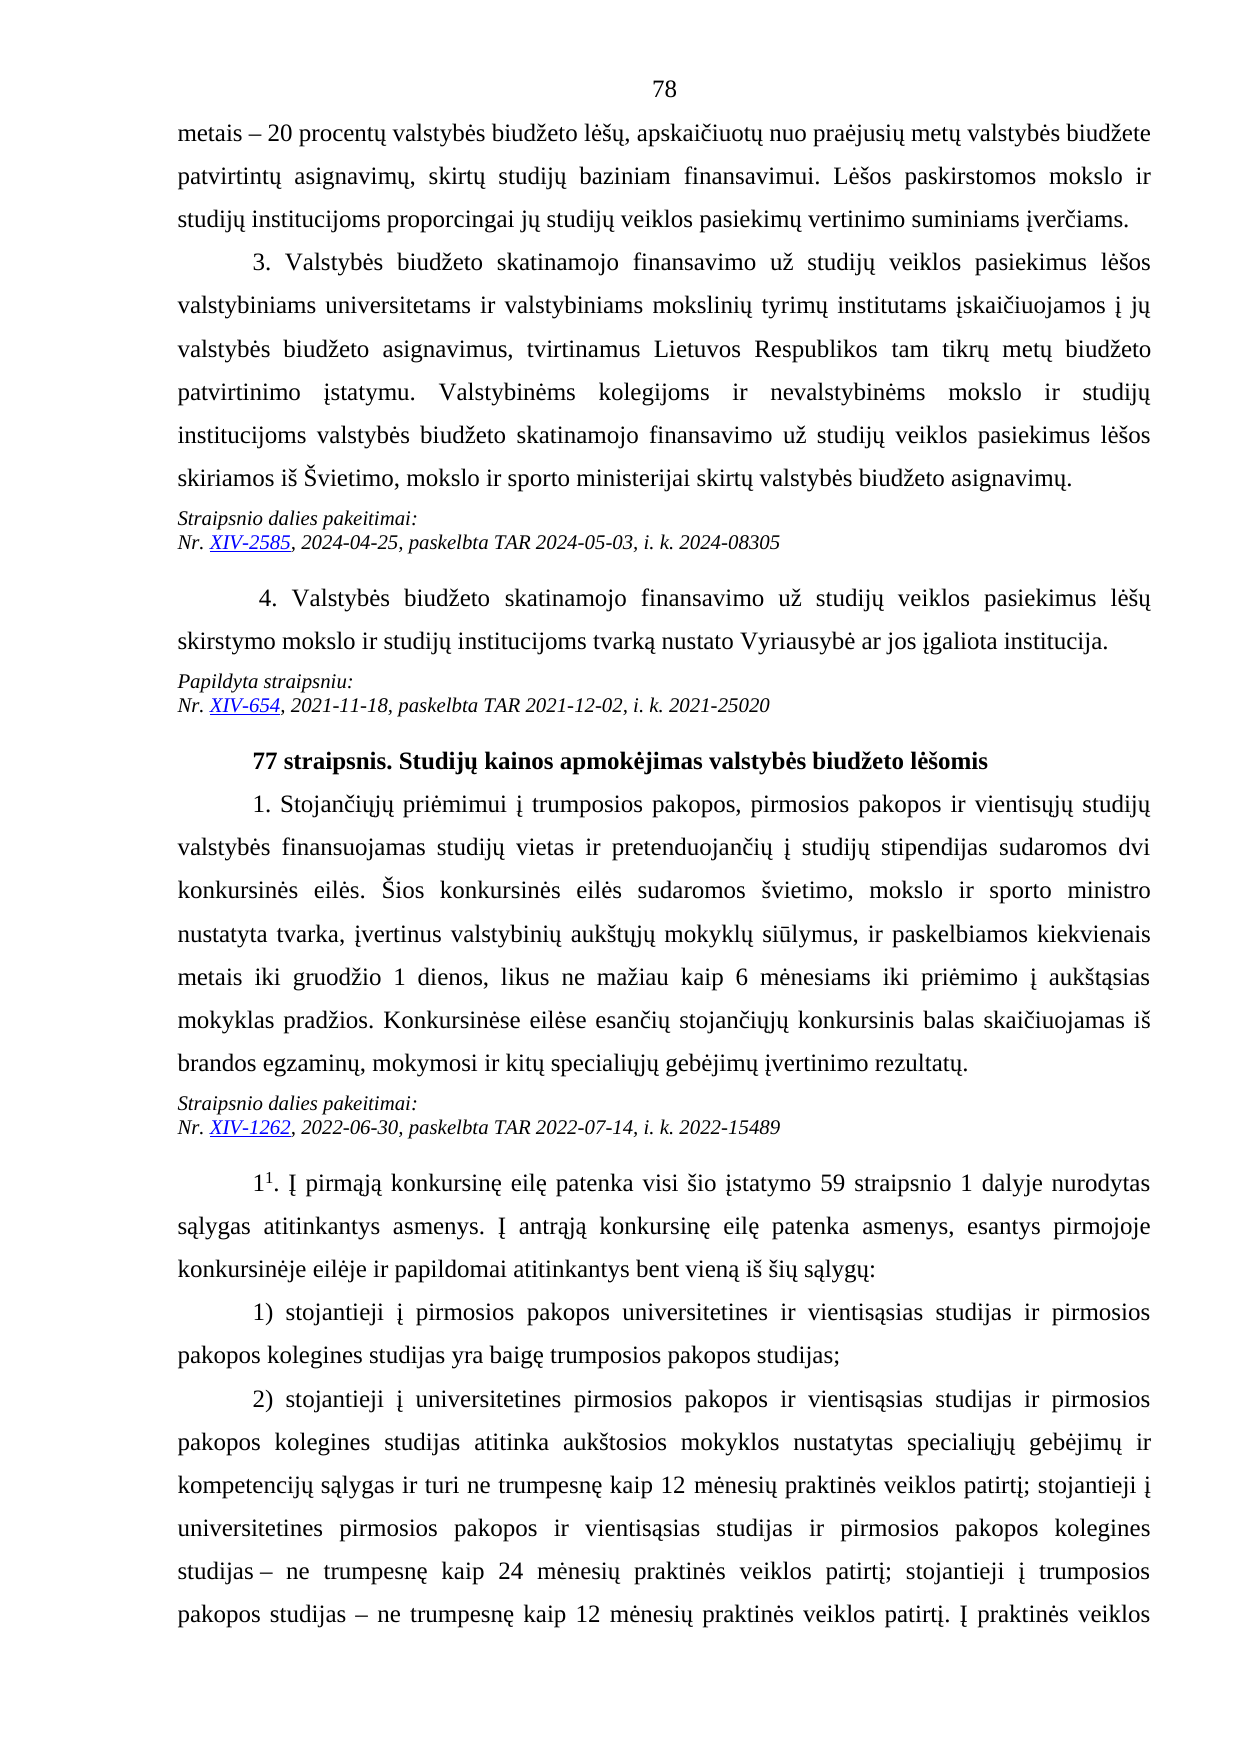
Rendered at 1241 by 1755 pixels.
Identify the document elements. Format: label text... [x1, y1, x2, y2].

text 2) stojantieji į universitetines pirmosios pakopos ir vientisąsias studijas ir pirmosios pakopos kolegines studijas atitinka aukštosios mokyklos nustatytas specialiųjų gebėjimų ir kompetencijų sąlygas ir turi ne trumpesnę kaip 12 mėnesių praktinės veiklos patirtį; stojantieji į universitetines pirmosios pakopos ir vientisąsias studijas ir pirmosios pakopos kolegines studijas – ne trumpesnę kaip 24 mėnesių praktinės veiklos patirtį; stojantieji į trumposios pakopos studijas – ne trumpesnę kaip 12 mėnesių praktinės veiklos patirtį. Į praktinės veiklos [177, 1384, 1152, 1628]
text Nr. XIV-654, 2021-11-18, paskelbta TAR 2021-12-02, i. k. 2021-25020 [177, 693, 1152, 717]
text 4. Valstybės biudžeto skatinamojo finansavimo už studijų veiklos pasiekimus lėšų skirstymo mokslo ir studijų institucijoms tvarką nustato Vyriausybė ar jos įgaliota institucija. [177, 583, 1152, 655]
text Nr. XIV-2585, 2024-04-25, paskelbta TAR 2024-05-03, i. k. 2024-08305 [177, 530, 1152, 554]
text Papildyta straipsniu: [177, 669, 1152, 693]
text 77 straipsnis. Studijų kainos apmokėjimas valstybės biudžeto lėšomis [177, 746, 1152, 775]
text Straipsnio dalies pakeitimai: [177, 506, 1152, 530]
text 1) stojantieji į pirmosios pakopos universitetines ir vientisąsias studijas ir pirmosios pakopos kolegines studijas yra baigę trumposios pakopos studijas; [177, 1297, 1152, 1369]
text 11. Į pirmąją konkursinę eilę patenka visi šio įstatymo 59 straipsnio 1 dalyje nurodytas sąlygas atitinkantys asmenys. Į antrąją konkursinę eilę patenka asmenys, esantys pirmojoje konkursinėje eilėje ir papildomai atitinkantys bent vieną iš šių sąlygų: [177, 1168, 1152, 1283]
text 3. Valstybės biudžeto skatinamojo finansavimo už studijų veiklos pasiekimus lėšos valstybiniams universitetams ir valstybiniams mokslinių tyrimų institutams įskaičiuojamos į jų valstybės biudžeto asignavimus, tvirtinamus Lietuvos Respublikos tam tikrų metų biudžeto patvirtinimo įstatymu. Valstybinėms kolegijoms ir nevalstybinėms mokslo ir studijų institucijoms valstybės biudžeto skatinamojo finansavimo už studijų veiklos pasiekimus lėšos skiriamos iš Švietimo, mokslo ir sporto ministerijai skirtų valstybės biudžeto asignavimų. [177, 247, 1152, 492]
text 1. Stojančiųjų priėmimui į trumposios pakopos, pirmosios pakopos ir vientisųjų studijų valstybės finansuojamas studijų vietas ir pretenduojančių į studijų stipendijas sudaromos dvi konkursinės eilės. Šios konkursinės eilės sudaromos švietimo, mokslo ir sporto ministro nustatyta tvarka, įvertinus valstybinių aukštųjų mokyklų siūlymus, ir paskelbiamos kiekvienais metais iki gruodžio 1 dienos, likus ne mažiau kaip 6 mėnesiams iki priėmimo į aukštąsias mokyklas pradžios. Konkursinėse eilėse esančių stojančiųjų konkursinis balas skaičiuojamas iš brandos egzaminų, mokymosi ir kitų specialiųjų gebėjimų įvertinimo rezultatų. [177, 789, 1152, 1077]
text Straipsnio dalies pakeitimai: [177, 1091, 1152, 1115]
text metais – 20 procentų valstybės biudžeto lėšų, apskaičiuotų nuo praėjusių metų valstybės biudžete patvirtintų asignavimų, skirtų studijų baziniam finansavimui. Lėšos paskirstomos mokslo ir studijų institucijoms proporcingai jų studijų veiklos pasiekimų vertinimo suminiams įverčiams. [177, 118, 1152, 233]
text Nr. XIV-1262, 2022-06-30, paskelbta TAR 2022-07-14, i. k. 2022-15489 [177, 1115, 1152, 1139]
